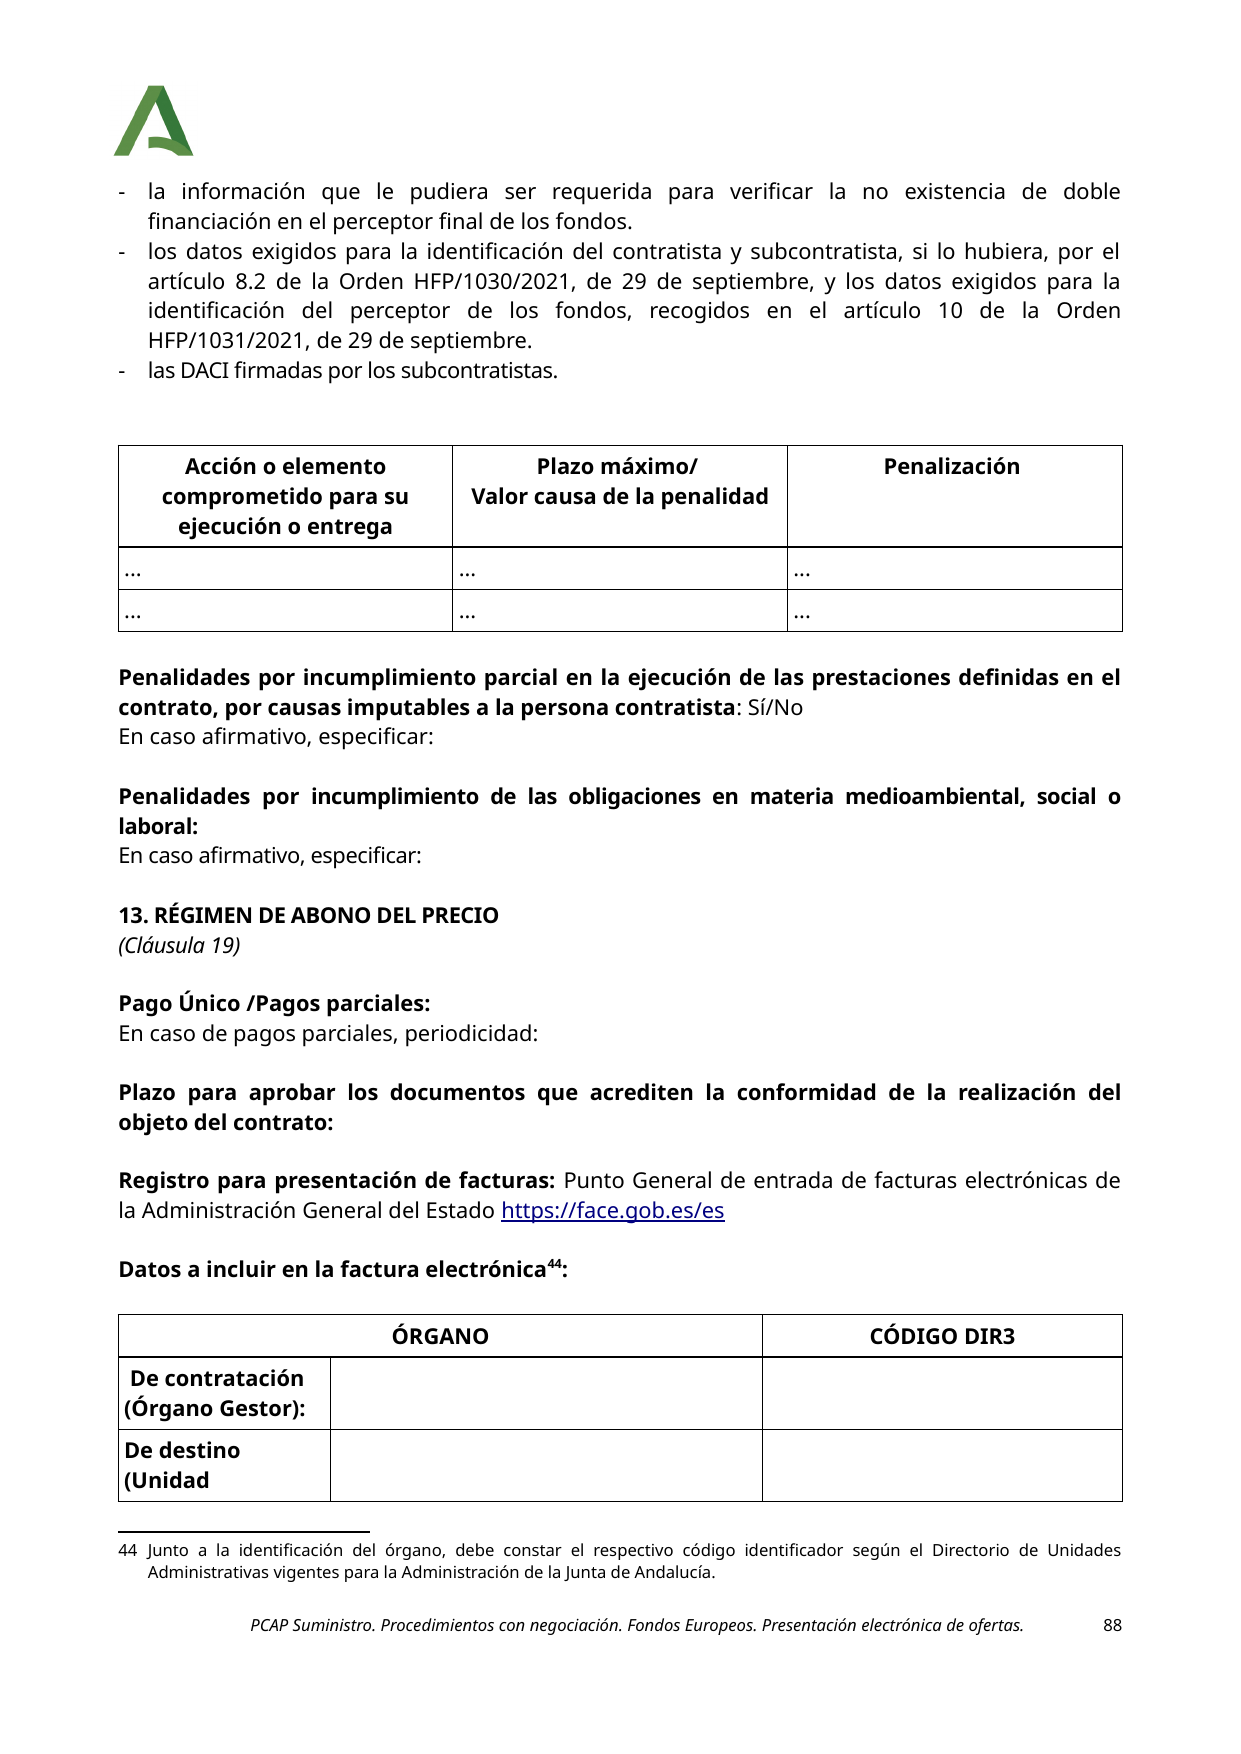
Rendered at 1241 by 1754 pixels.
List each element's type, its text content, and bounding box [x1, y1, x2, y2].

text En caso de pagos parciales, periodicidad: [118, 1018, 1122, 1048]
table_cell [331, 1358, 762, 1428]
text 13. RÉGIMEN DE ABONO DEL PRECIO [118, 900, 1122, 930]
table_cell ... [788, 548, 1122, 589]
text Junto a la identificación del órgano, debe constar el respectivo código identificador según el Directorio de Unidades Administrativas vigentes para la Administración de la Junta de Andalucía. [118, 1538, 1122, 1584]
table_header ÓRGANO [119, 1315, 762, 1356]
table_cell De destino (Unidad [119, 1430, 330, 1501]
text Datos a incluir en la factura electrónica: [118, 1254, 1122, 1284]
table_cell [331, 1430, 762, 1501]
text - la información que le pudiera ser requerida para verificar la no existencia de doble financiación en el perceptor final de los fondos. [118, 176, 1122, 236]
table_cell De contratación (Órgano Gestor): [119, 1358, 330, 1428]
text Registro para presentación de facturas: Punto General de entrada de facturas electrónicas de la Administración General del Estado https://face.gob.es/es [118, 1165, 1122, 1225]
text En caso afirmativo, especificar: [118, 721, 1122, 751]
text Penalidades por incumplimiento de las obligaciones en materia medioambiental, social o laboral: [118, 781, 1122, 841]
table_header CÓDIGO DIR3 [763, 1315, 1122, 1356]
table_cell ... [453, 548, 787, 589]
table_header Acción o elemento comprometido para su ejecución o entrega [119, 446, 452, 546]
text - los datos exigidos para la identificación del contratista y subcontratista, si lo hubiera, por el artículo 8.2 de la Orden HFP/1030/2021, de 29 de septiembre, y los datos exigidos para la identificación del perceptor de los fondos, recogidos en el artículo 10 de la Orden HFP/1031/2021, de 29 de septiembre. [118, 236, 1122, 355]
table_cell ... [119, 590, 452, 631]
text Pago Único /Pagos parciales: [118, 988, 1122, 1018]
table_cell ... [119, 548, 452, 589]
text (Cláusula 19) [118, 930, 1122, 960]
text Penalidades por incumplimiento parcial en la ejecución de las prestaciones definidas en el contrato, por causas imputables a la persona contratista: Sí/No [118, 662, 1122, 721]
table_header Penalización [788, 446, 1122, 546]
text Plazo para aprobar los documentos que acrediten la conformidad de la realización del objeto del contrato: [118, 1077, 1122, 1136]
picture [109, 81, 198, 160]
text En caso afirmativo, especificar: [118, 841, 1122, 870]
text - las DACI firmadas por los subcontratistas. [118, 355, 1122, 385]
table_cell [763, 1358, 1122, 1428]
table_cell [763, 1430, 1122, 1501]
table_header Plazo máximo/ Valor causa de la penalidad [453, 446, 787, 546]
table_cell ... [788, 590, 1122, 631]
table_cell ... [453, 590, 787, 631]
